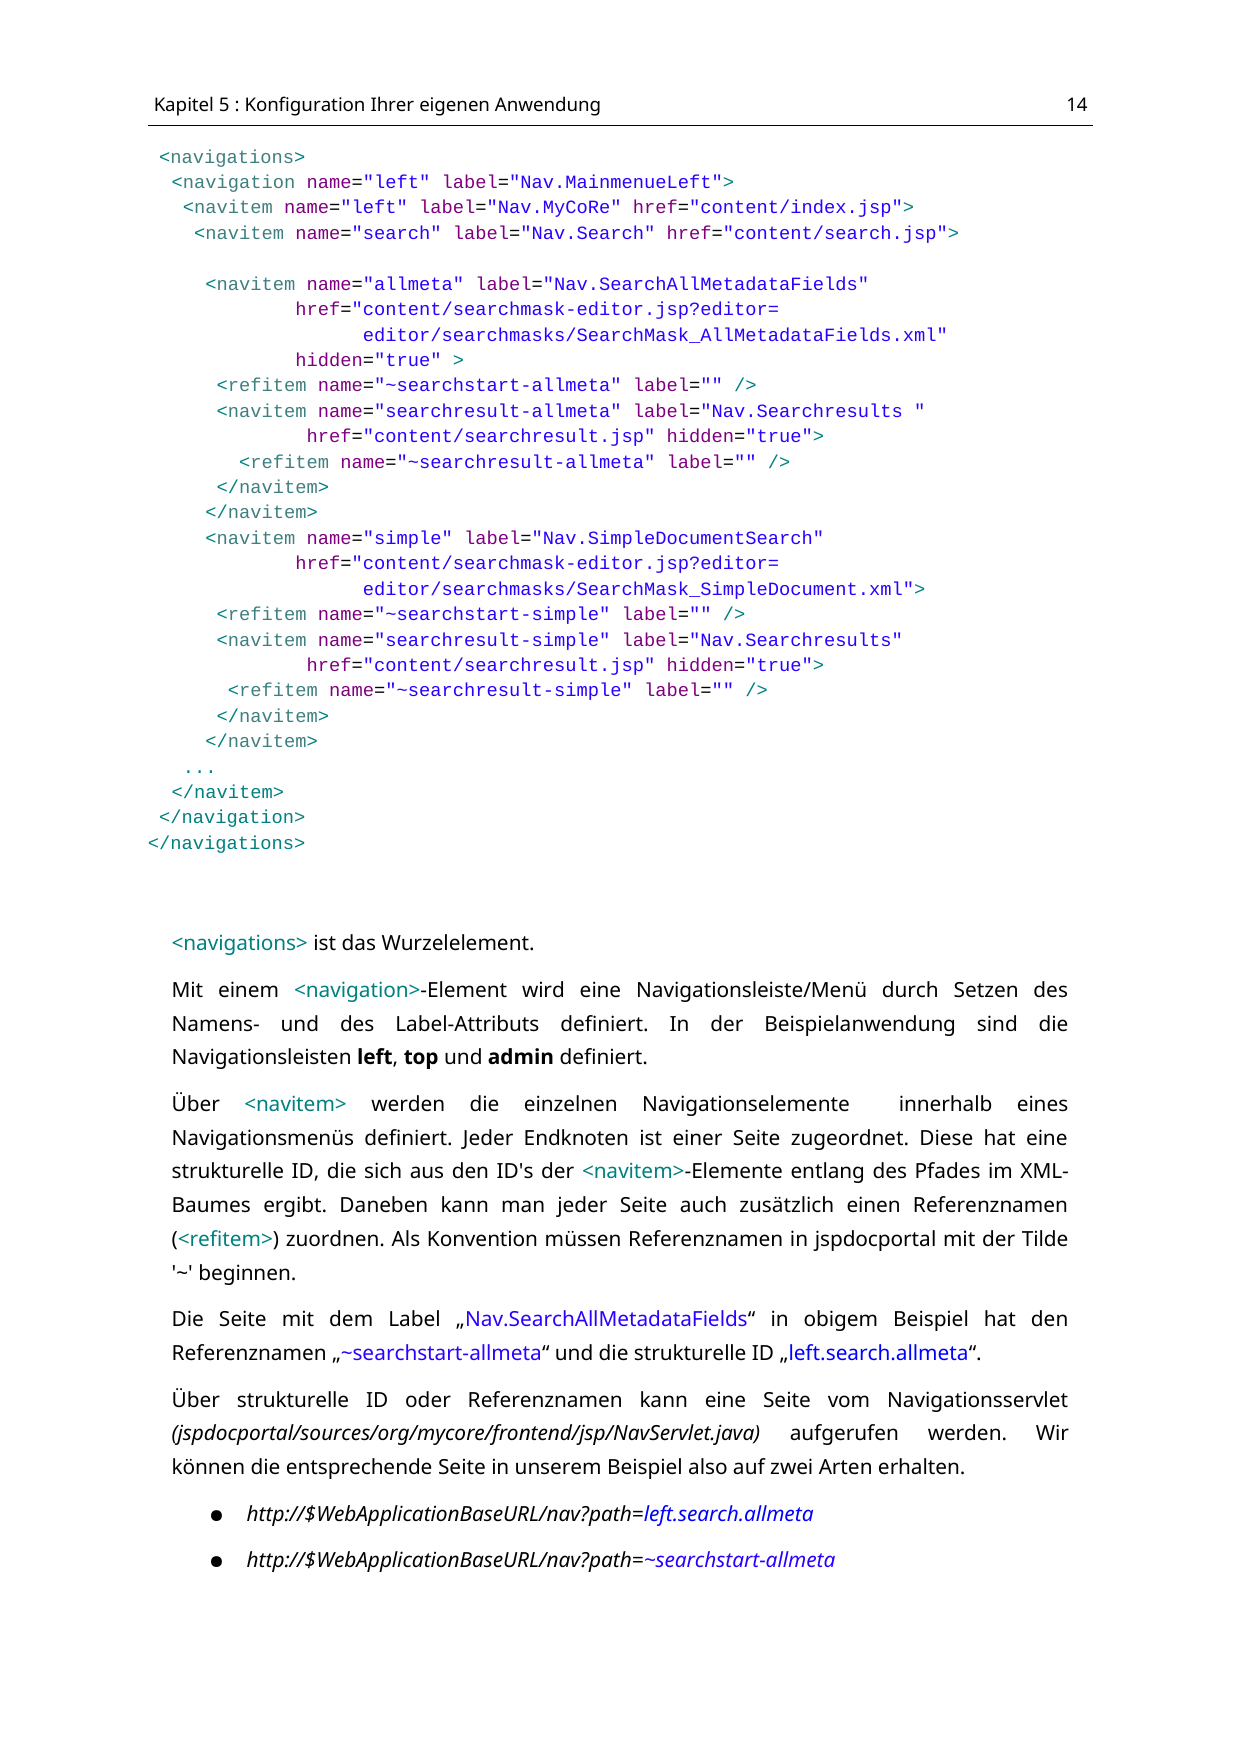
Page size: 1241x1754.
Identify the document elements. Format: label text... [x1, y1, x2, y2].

text </navitem> [171, 503, 1069, 525]
text </navigation> [148, 808, 1069, 830]
text href="content/searchresult.jsp" hidden="true"> [171, 656, 1069, 677]
text <refitem name="~searchstart-allmeta" label="" /> [171, 376, 1069, 398]
text editor/searchmasks/SearchMask_SimpleDocument.xml"> [171, 580, 1069, 601]
text href="content/searchresult.jsp" hidden="true"> [171, 427, 1069, 448]
text <navigation name="left" label="Nav.MainmenueLeft"> [171, 173, 1069, 194]
text <navitem name="left" label="Nav.MyCoRe" href="content/index.jsp"> [171, 198, 1069, 220]
text Die Seite mit dem Label „Nav.SearchAllMetadataFields“ in obigem Beispiel hat den Referenznamen „~searchstart-allmeta“ und die strukturelle ID „left.search.allmeta“. [171, 1304, 1069, 1367]
text href="content/searchmask-editor.jsp?editor= [171, 554, 1069, 576]
text </navitem> [171, 707, 1069, 728]
list http://$WebApplicationBaseURL/nav?path=~searchstart-allmeta [209, 1545, 1069, 1573]
text <navitem name="searchresult-allmeta" label="Nav.Searchresults " [171, 402, 1069, 423]
text <refitem name="~searchresult-simple" label="" /> [171, 681, 1069, 703]
text <refitem name="~searchstart-simple" label="" /> [171, 605, 1069, 626]
text </navitem> [171, 478, 1069, 499]
text <navitem name="search" label="Nav.Search" href="content/search.jsp"> [171, 224, 1069, 271]
text Mit einem <navigation>-Element wird eine Navigationsleiste/Menü durch Setzen des Namens- und des Label-Attributs definiert. In der Beispielanwendung sind die Navigationsleisten left, top und admin definiert. [171, 975, 1069, 1071]
text </navitem> [171, 783, 1069, 804]
list http://$WebApplicationBaseURL/nav?path=left.search.allmeta [209, 1499, 1069, 1527]
text ... [171, 758, 1069, 779]
text Über strukturelle ID oder Referenznamen kann eine Seite vom Navigationsservlet (jspdocportal/sources/org/mycore/frontend/jsp/NavServlet.java) aufgerufen werden. Wir können die entsprechende Seite in unserem Beispiel also auf zwei Arten erhalten. [171, 1385, 1069, 1481]
text <navigations> ist das Wurzelelement. [171, 928, 1069, 957]
text <navitem name="allmeta" label="Nav.SearchAllMetadataFields" [171, 275, 1069, 296]
text </navitem> [171, 732, 1069, 753]
text <navitem name="searchresult-simple" label="Nav.Searchresults" [171, 631, 1069, 652]
text <navigations> [148, 148, 1069, 169]
text Über <navitem> werden die einzelnen Navigationselemente innerhalb eines Navigationsmenüs definiert. Jeder Endknoten ist einer Seite zugeordnet. Diese hat eine strukturelle ID, die sich aus den ID's der <navitem>-Elemente entlang des Pfades im XML-Baumes ergibt. Daneben kann man jeder Seite auch zusätzlich einen Referenznamen (<refitem>) zuordnen. Als Konvention müssen Referenznamen in jspdocportal mit der Tilde '~' beginnen. [171, 1089, 1069, 1286]
text hidden="true" > [171, 351, 1069, 372]
text </navigations> [148, 834, 1069, 855]
text <refitem name="~searchresult-allmeta" label="" /> [171, 453, 1069, 474]
text <navitem name="simple" label="Nav.SimpleDocumentSearch" [171, 529, 1069, 550]
text href="content/searchmask-editor.jsp?editor= [171, 300, 1069, 321]
text editor/searchmasks/SearchMask_AllMetadataFields.xml" [171, 326, 1069, 347]
